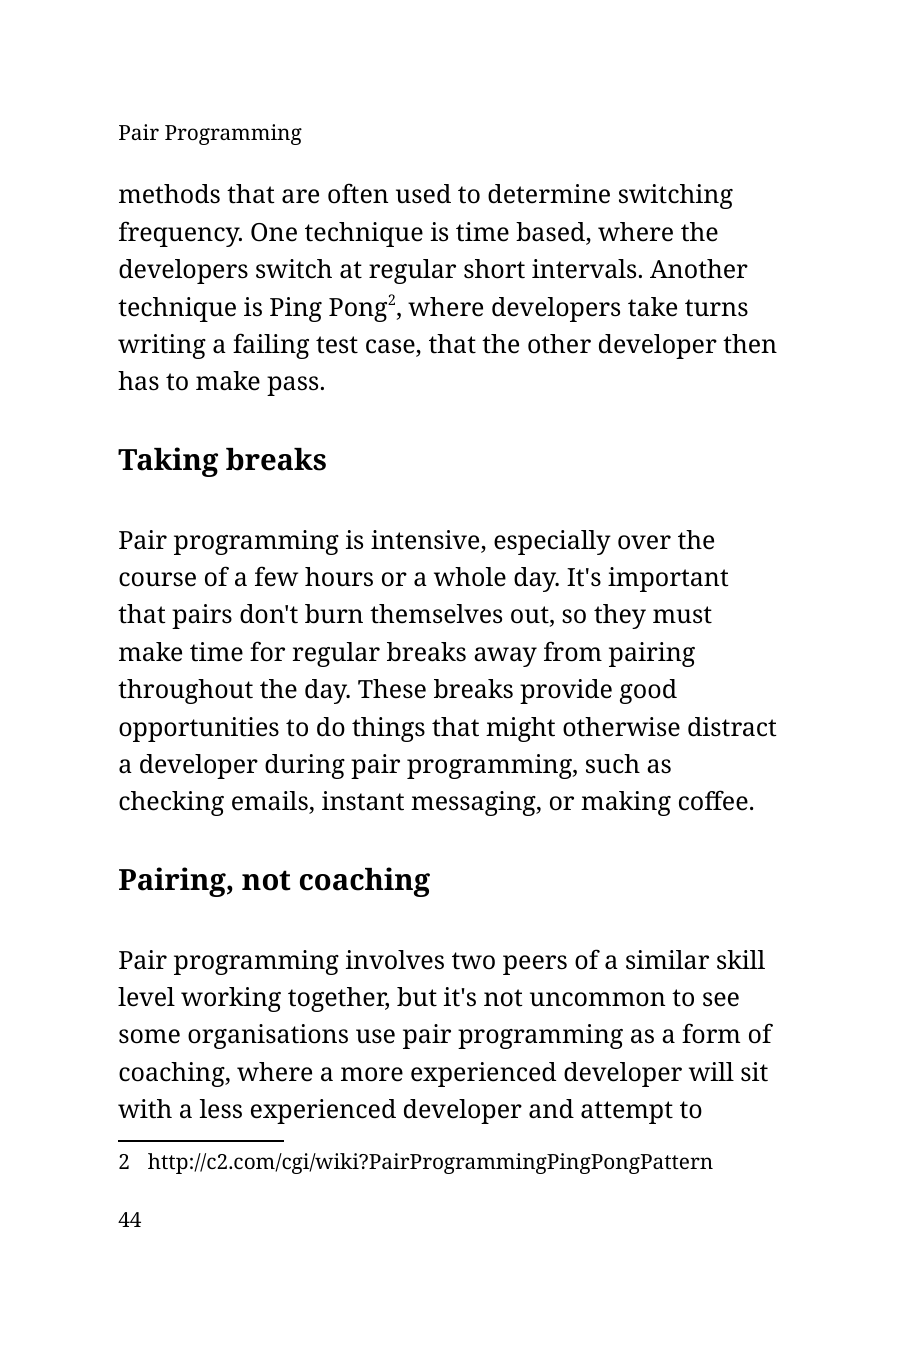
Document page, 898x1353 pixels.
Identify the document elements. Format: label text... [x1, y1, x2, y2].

subtitle Pairing, not coaching [118, 859, 779, 898]
text http://c2.com/cgi/wiki?PairProgrammingPingPongPattern [118, 1147, 779, 1175]
text methods that are often used to determine switching frequency. One technique is time based, where the developers switch at regular short intervals. Another technique is Ping Pong, where developers take turns writing a failing test case, that the other developer then has to make pass. [118, 177, 779, 398]
text Pair programming involves two peers of a similar skill level working together, but it's not uncommon to see some organisations use pair programming as a form of coaching, where a more experienced developer will sit with a less experienced developer and attempt to [118, 942, 779, 1126]
subtitle Taking breaks [118, 439, 779, 478]
text Pair programming is intensive, especially over the course of a few hours or a whole day. It's important that pairs don't burn themselves out, so they must make time for regular breaks away from pairing throughout the day. These breaks provide good opportunities to do things that might otherwise distract a developer during pair programming, such as checking emails, instant messaging, or making coffee. [118, 522, 779, 818]
